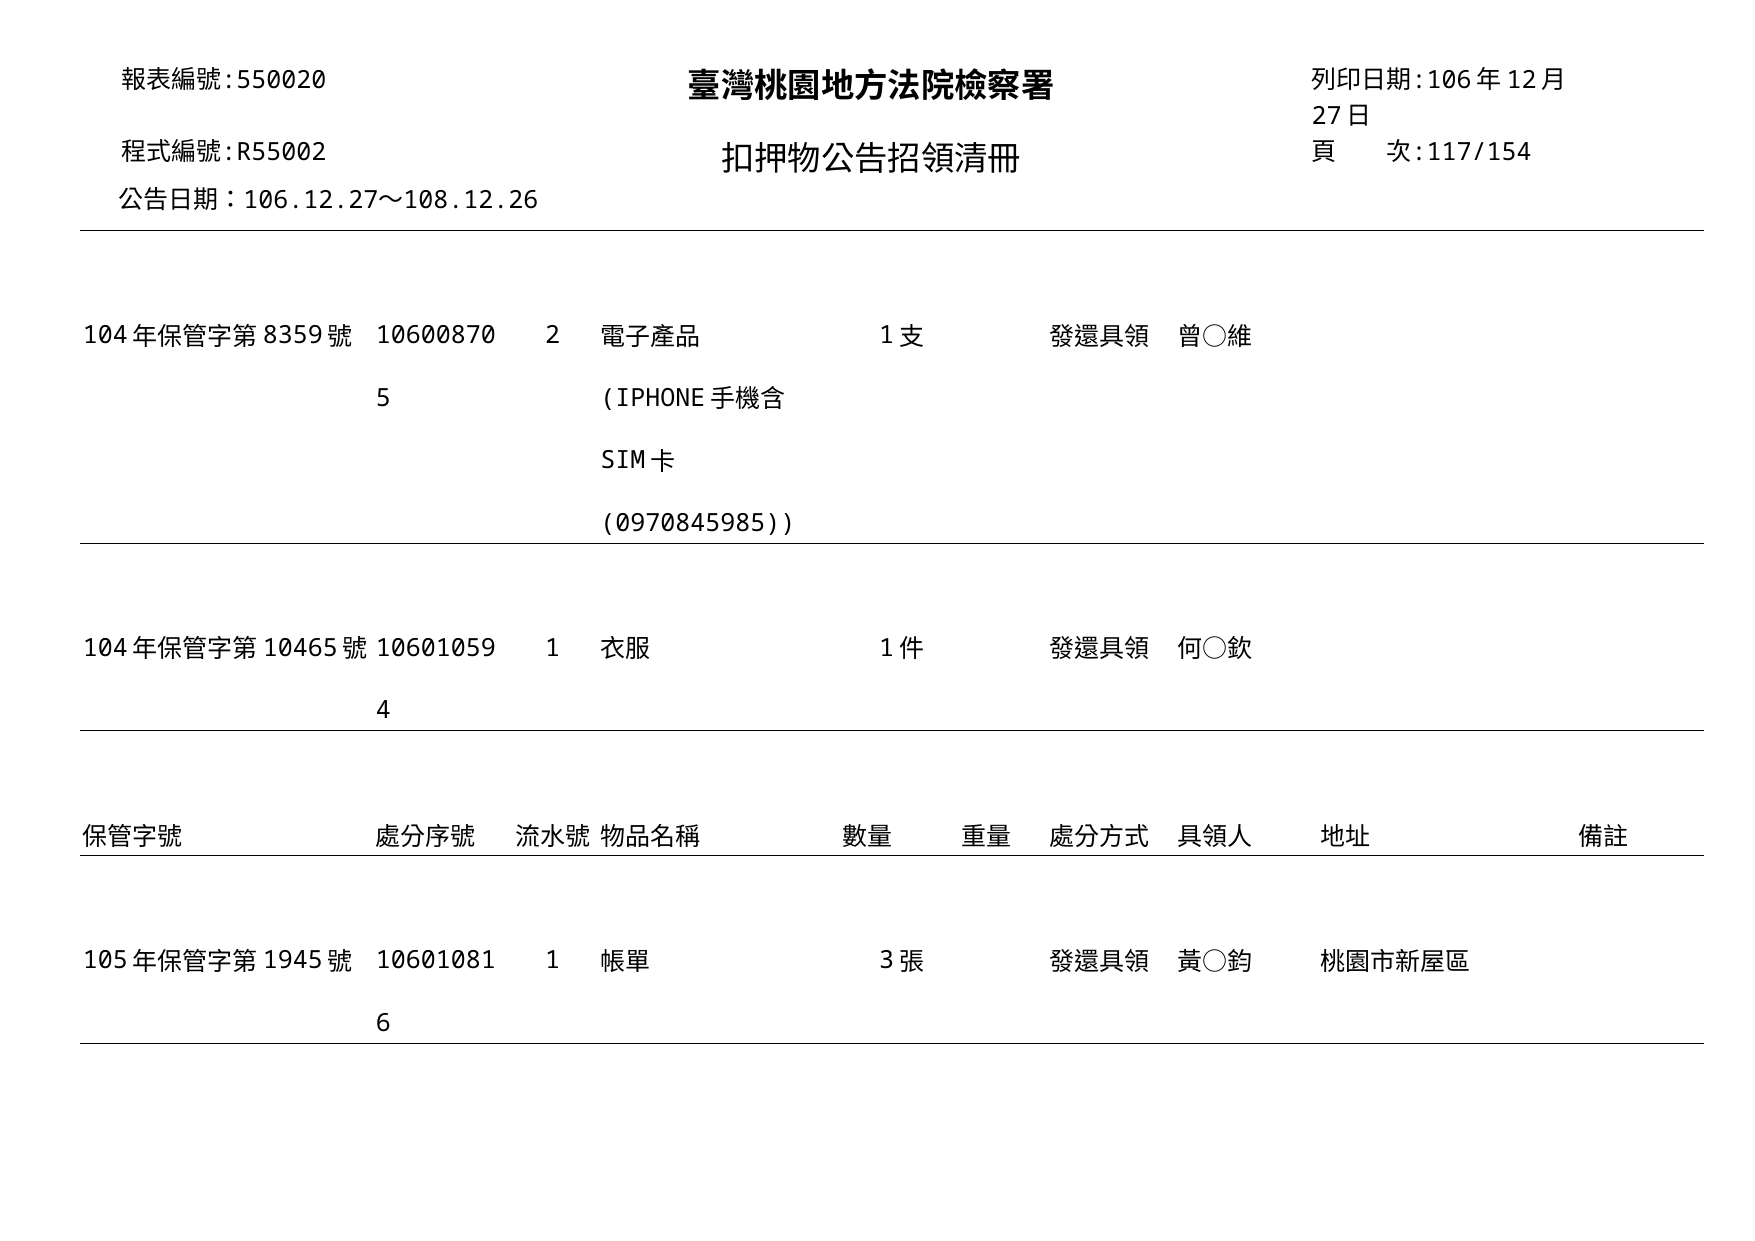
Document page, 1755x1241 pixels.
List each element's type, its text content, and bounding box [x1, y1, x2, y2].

table_header 備註 [1575, 793, 1704, 855]
table_cell 發還具領 [1046, 856, 1175, 1042]
table_cell 帳單 [597, 856, 807, 1042]
table_cell [927, 231, 1046, 542]
table_cell 電子產品(IPHONE手機含SIM卡(0970845985)) [597, 231, 807, 542]
table_header 處分方式 [1046, 793, 1175, 855]
table_cell 桃園市新屋區 [1317, 856, 1575, 1042]
table_header 重量 [927, 793, 1046, 855]
table_cell 何○欽 [1175, 544, 1317, 730]
table_header 處分序號 [373, 793, 507, 855]
table_header 數量 [808, 793, 927, 855]
table_cell 衣服 [597, 544, 807, 730]
table_cell 106010594 [373, 544, 507, 730]
table_cell [1575, 856, 1704, 1042]
table_cell 3張 [808, 856, 927, 1042]
table_cell [1575, 544, 1704, 730]
table_cell 發還具領 [1046, 544, 1175, 730]
table_cell 104年保管字第8359號 [80, 231, 373, 542]
table_header 流水號 [507, 793, 597, 855]
table_cell 1 [507, 544, 597, 730]
table_cell 104年保管字第10465號 [80, 544, 373, 730]
table_cell 1件 [808, 544, 927, 730]
table_cell 1支 [808, 231, 927, 542]
table_header 保管字號 [80, 793, 373, 855]
table_header 具領人 [1175, 793, 1317, 855]
table_cell [1317, 544, 1575, 730]
table_cell 106010816 [373, 856, 507, 1042]
table_cell 1 [507, 856, 597, 1042]
table_cell 105年保管字第1945號 [80, 856, 373, 1042]
table_cell 發還具領 [1046, 231, 1175, 542]
table_cell 106008705 [373, 231, 507, 542]
table_header 物品名稱 [597, 793, 807, 855]
table_cell 曾○維 [1175, 231, 1317, 542]
table_cell [1317, 231, 1575, 542]
table_cell 2 [507, 231, 597, 542]
table_cell 黃○鈞 [1175, 856, 1317, 1042]
table_header 地址 [1317, 793, 1575, 855]
table_cell [927, 544, 1046, 730]
table_cell [1575, 231, 1704, 542]
table_cell [927, 856, 1046, 1042]
